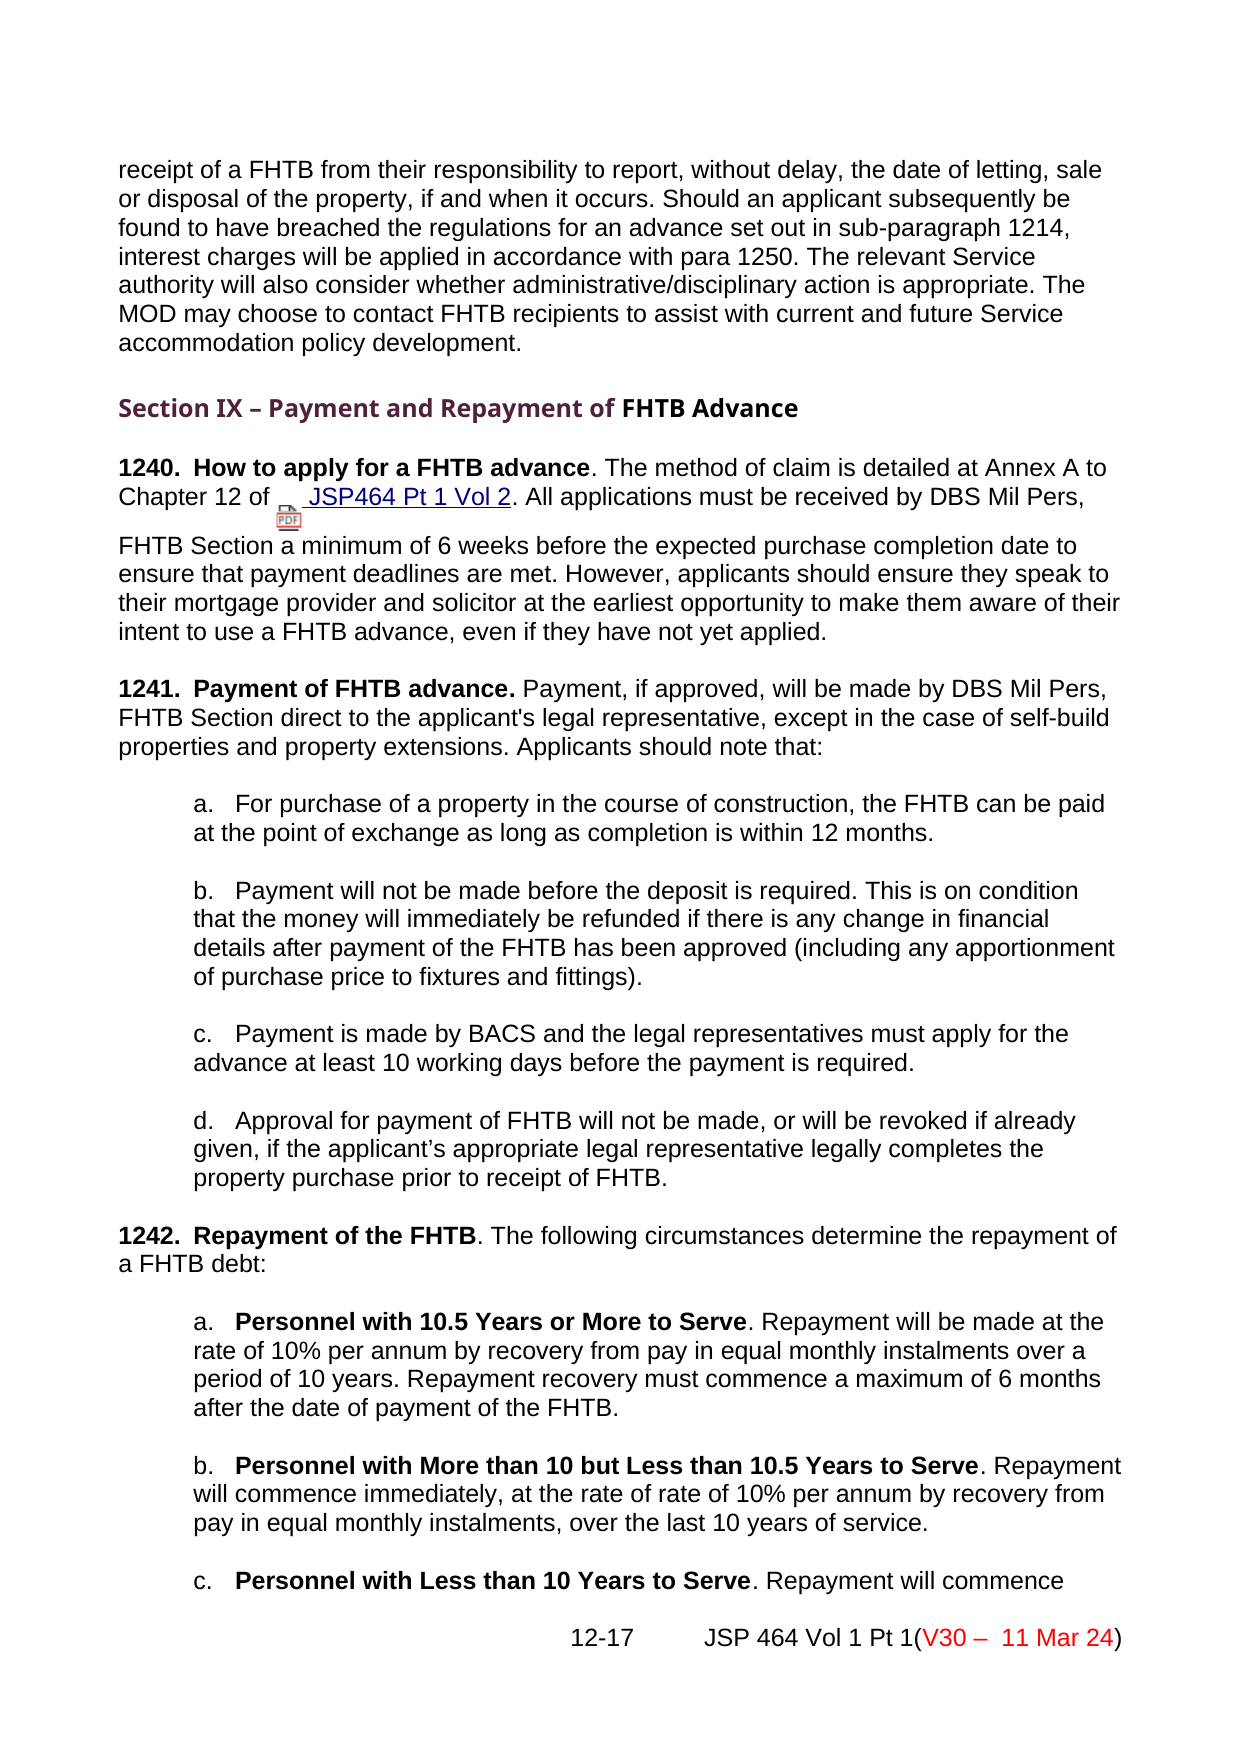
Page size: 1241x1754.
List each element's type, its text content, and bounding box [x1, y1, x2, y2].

text Section IX – Payment and Repayment of FHTB Advance [118, 391, 1122, 425]
text 1240. How to apply for a FHTB advance. The method of claim is detailed at Annex A to Chapter 12 of JSP464 Pt 1 Vol 2. All applications must be received by DBS Mil Pers, FHTB Section a minimum of 6 weeks before the expected purchase completion date to ensure that payment deadlines are met. However, applicants should ensure they speak to their mortgage provider and solicitor at the earliest opportunity to make them aware of their intent to use a FHTB advance, even if they have not yet applied. [118, 453, 1122, 646]
list Payment will not be made before the deposit is required. This is on condition that the money will immediately be refunded if there is any change in financial details after payment of the FHTB has been approved (including any apportionment of purchase price to fixtures and fittings). [193, 876, 1122, 991]
list Payment is made by BACS and the legal representatives must apply for the advance at least 10 working days before the payment is required. [193, 1019, 1122, 1077]
list Approval for payment of FHTB will not be made, or will be revoked if already given, if the applicant’s appropriate legal representative legally completes the property purchase prior to receipt of FHTB. [193, 1106, 1122, 1192]
text 1241. Payment of FHTB advance. Payment, if approved, will be made by DBS Mil Pers, FHTB Section direct to the applicant's legal representative, except in the case of self-build properties and property extensions. Applicants should note that: [118, 674, 1122, 761]
list Personnel with Less than 10 Years to Serve. Repayment will commence [193, 1566, 1122, 1594]
list For purchase of a property in the course of construction, the FHTB can be paid at the point of exchange as long as completion is within 12 months. [193, 789, 1122, 847]
text receipt of a FHTB from their responsibility to report, without delay, the date of letting, sale or disposal of the property, if and when it occurs. Should an applicant subsequently be found to have breached the regulations for an advance set out in sub-paragraph 1214, interest charges will be applied in accordance with para 1250. The relevant Service authority will also consider whether administrative/disciplinary action is appropriate. The MOD may choose to contact FHTB recipients to assist with current and future Service accommodation policy development. [118, 155, 1122, 357]
text 1242. Repayment of the FHTB. The following circumstances determine the repayment of a FHTB debt: [118, 1221, 1122, 1278]
list Personnel with 10.5 Years or More to Serve. Repayment will be made at the rate of 10% per annum by recovery from pay in equal monthly instalments over a period of 10 years. Repayment recovery must commence a maximum of 6 months after the date of payment of the FHTB. [193, 1307, 1122, 1422]
list Personnel with More than 10 but Less than 10.5 Years to Serve. Repayment will commence immediately, at the rate of rate of 10% per annum by recovery from pay in equal monthly instalments, over the last 10 years of service. [193, 1451, 1122, 1537]
